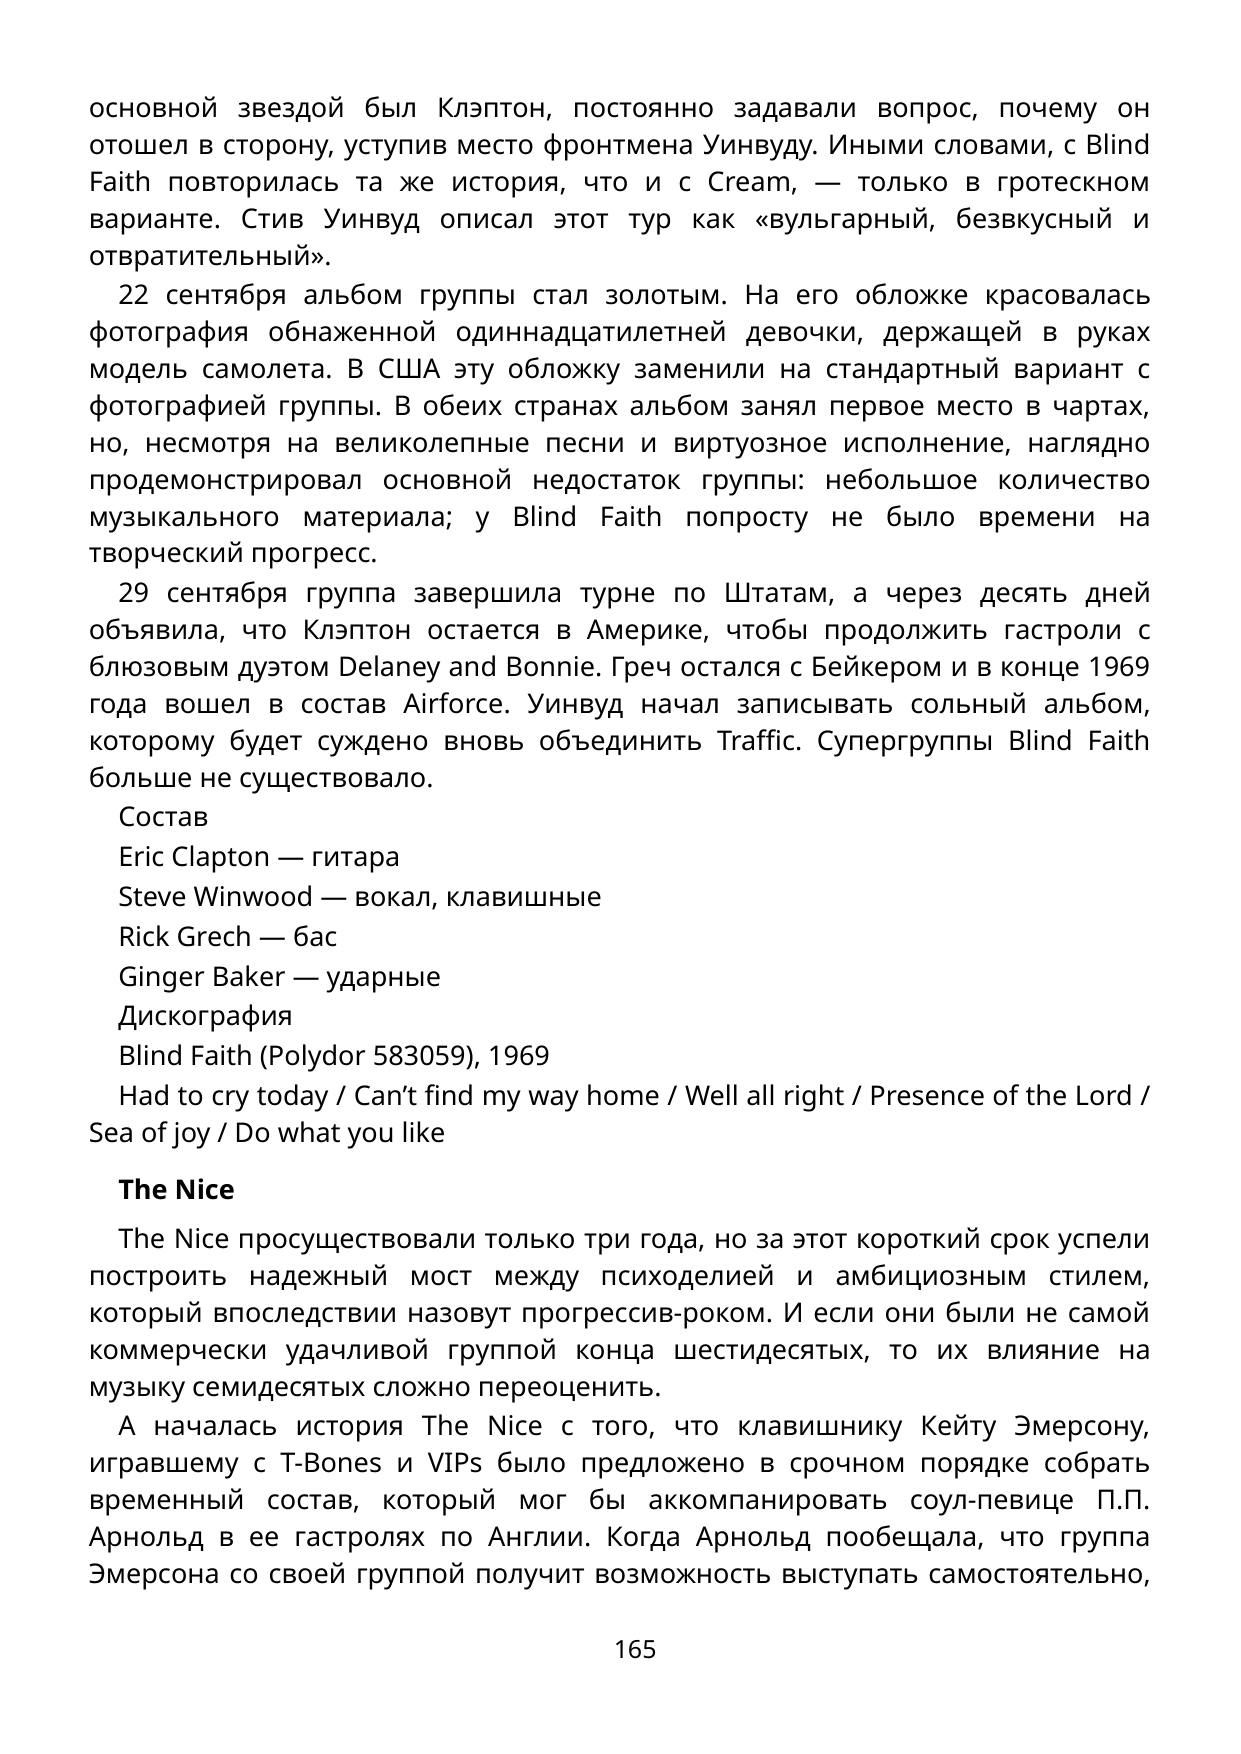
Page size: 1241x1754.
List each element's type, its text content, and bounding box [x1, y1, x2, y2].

text Blind Faith (Polydor 583059), 1969 [88, 1037, 1152, 1073]
text А началась история The Nice с того, что клавишнику Кейту Эмерсону, игравшему с T-Bones и VIPs было предложено в срочном порядке собрать временный состав, который мог бы аккомпанировать соул-певице П.П. Арнольд в ее гастролях по Англии. Когда Арнольд пообещала, что группа Эмерсона со своей группой получит возможность выступать самостоятельно, [88, 1407, 1152, 1591]
text Rick Grech — бас [88, 917, 1152, 954]
subtitle The Nice [118, 1171, 1152, 1208]
text Steve Winwood — вокал, клавишные [88, 877, 1152, 914]
text Eric Clapton — гитара [88, 838, 1152, 874]
text 22 сентября альбом группы стал золотым. На его обложке красовалась фотография обнаженной одиннадцатилетней девочки, держащей в руках модель самолета. В США эту обложку заменили на стандартный вариант с фотографией группы. В обеих странах альбом занял первое место в чартах, но, несмотря на великолепные песни и виртуозное исполнение, наглядно продемонстрировал основной недостаток группы: небольшое количество музыкального материала; у Blind Faith попросту не было времени на творческий прогресс. [88, 276, 1152, 571]
text Дискография [88, 997, 1152, 1034]
text основной звездой был Клэптон, постоянно задавали вопрос, почему он отошел в сторону, уступив место фронтмена Уинвуду. Иными словами, с Blind Faith повторилась та же история, что и с Cream, — только в гротескном варианте. Стив Уинвуд описал этот тур как «вульгарный, безвкусный и отвратительный». [88, 88, 1152, 273]
text 29 сентября группа завершила турне по Штатам, а через десять дней объявила, что Клэптон остается в Америке, чтобы продолжить гастроли с блюзовым дуэтом Delaney and Bonnie. Греч остался с Бейкером и в конце 1969 года вошел в состав Airforce. Уинвуд начал записывать сольный альбом, которому будет суждено вновь объединить Traffic. Супергруппы Blind Faith больше не существовало. [88, 574, 1152, 795]
text Состав [88, 798, 1152, 835]
text The Nice просуществовали только три года, но за этот короткий срок успели построить надежный мост между психоделией и амбициозным стилем, который впоследствии назовут прогрессив-роком. И если они были не самой коммерчески удачливой группой конца шестидесятых, то их влияние на музыку семидесятых сложно переоценить. [88, 1219, 1152, 1404]
text Ginger Baker — ударные [88, 957, 1152, 994]
text Had to cry today / Can’t find my way home / Well all right / Presence of the Lord / Sea of joy / Do what you like [88, 1076, 1152, 1150]
